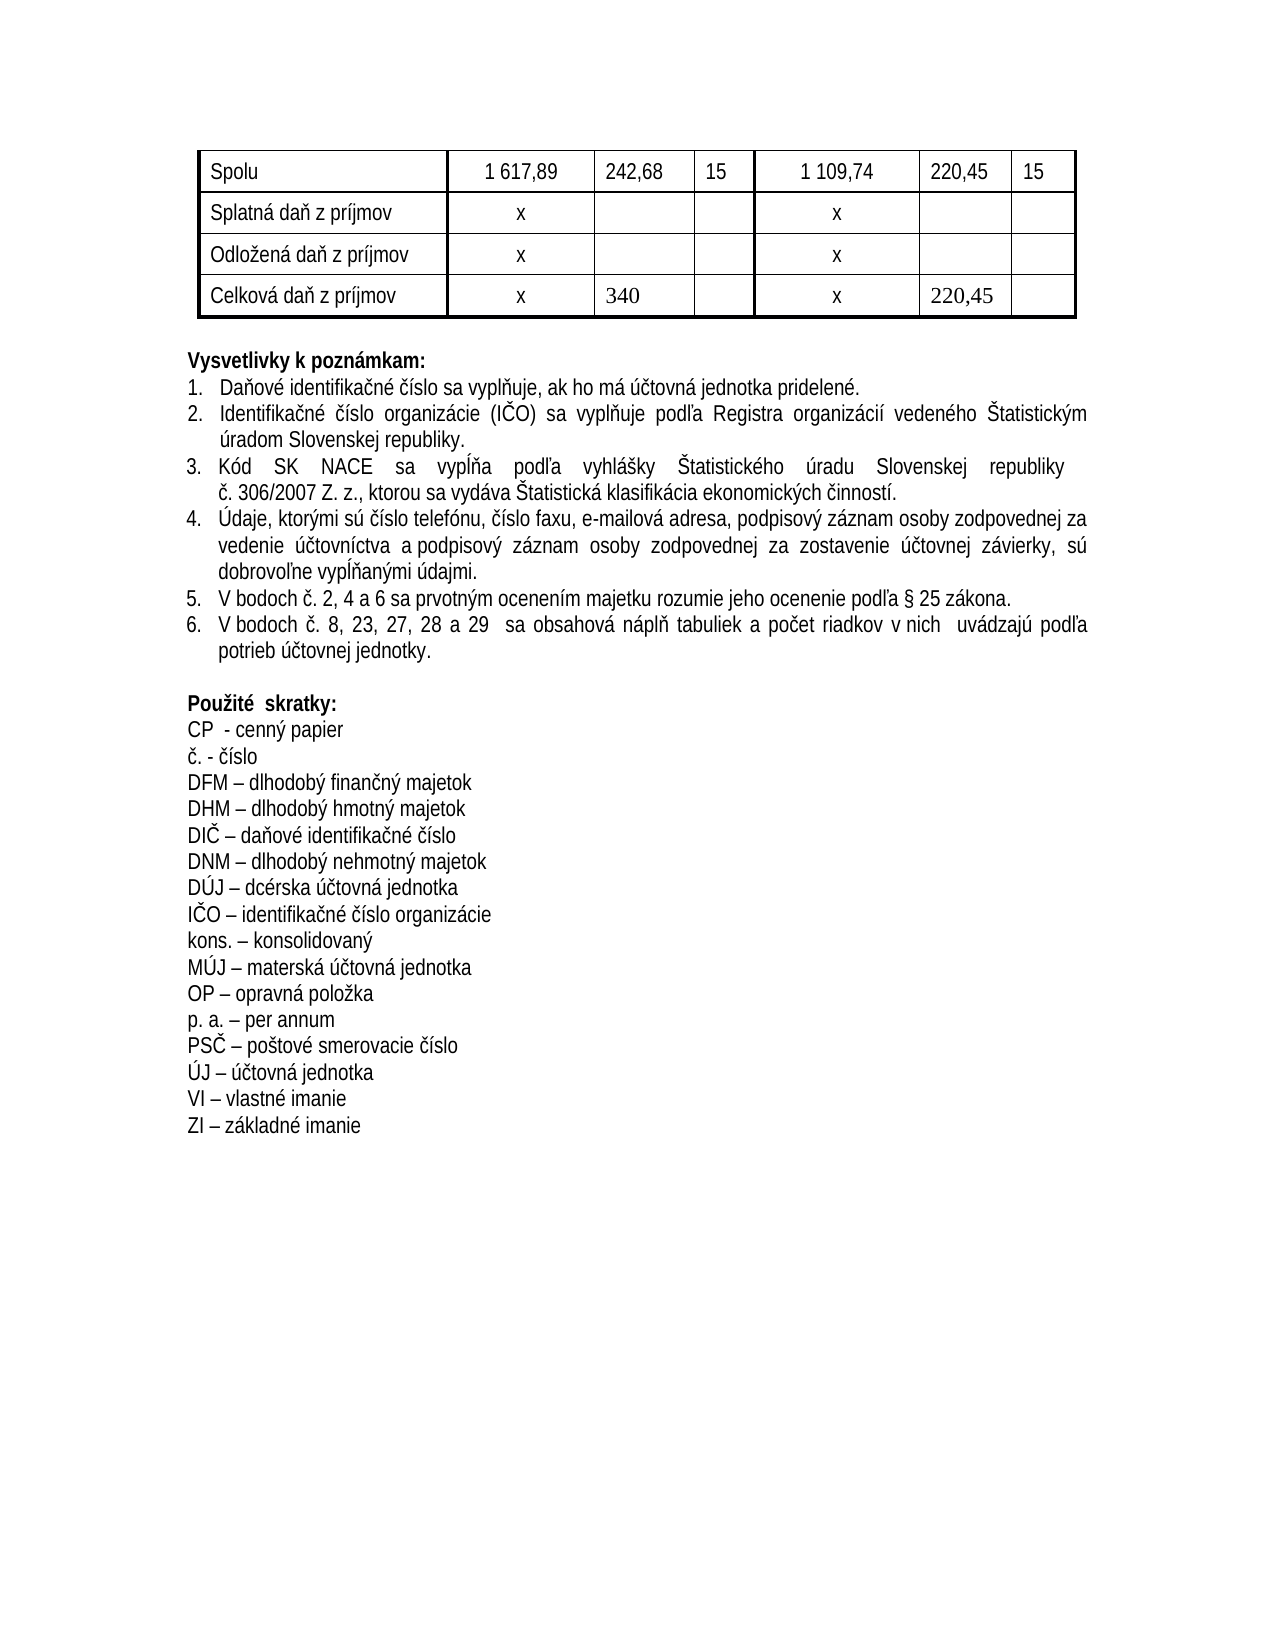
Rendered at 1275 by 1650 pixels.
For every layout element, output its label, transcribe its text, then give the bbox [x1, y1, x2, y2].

table_cell Spolu [201, 151, 446, 191]
text 4. Údaje, ktorými sú číslo telefónu, číslo faxu, e-mailová adresa, podpisový záznam osoby zodpovednej za vedenie účtovníctva a podpisový záznam osoby zodpovednej za zostavenie účtovnej závierky, sú dobrovoľne vypĺňanými údajmi. [186, 505, 1087, 584]
text DHM – dlhodobý hmotný majetok [187, 795, 1087, 822]
table_cell x [449, 193, 594, 233]
text DIČ – daňové identifikačné číslo [187, 822, 1087, 848]
text 5. V bodoch č. 2, 4 a 6 sa prvotným ocenením majetku rozumie jeho ocenenie podľa § 25 zákona. [186, 584, 1087, 611]
table_cell [595, 234, 694, 274]
text ZI – základné imanie [187, 1112, 1087, 1138]
table_cell [920, 193, 1011, 233]
table_cell [695, 193, 753, 233]
table_cell 340 [595, 275, 694, 315]
table_cell Celková daň z príjmov [201, 275, 446, 315]
text 1. Daňové identifikačné číslo sa vyplňuje, ak ho má účtovná jednotka pridelené. [187, 374, 1087, 400]
table_cell [595, 193, 694, 233]
text MÚJ – materská účtovná jednotka [187, 953, 1087, 980]
table_cell Odložená daň z príjmov [201, 234, 446, 274]
text kons. – konsolidovaný [187, 927, 1087, 953]
table_cell 220,45 [920, 275, 1011, 315]
table_cell x [756, 193, 919, 233]
table_cell [695, 275, 753, 315]
text PSČ – poštové smerovacie číslo [187, 1032, 1087, 1059]
text p. a. – per annum [187, 1006, 1087, 1032]
text 3. Kód SK NACE sa vypĺňa podľa vyhlášky Štatistického úradu Slovenskej republiky č. 306/2007 Z. z., ktorou sa vydáva Štatistická klasifikácia ekonomických činností. [186, 453, 1087, 505]
text DÚJ – dcérska účtovná jednotka [187, 874, 1087, 901]
table_cell Splatná daň z príjmov [201, 193, 446, 233]
table_cell 15 [1012, 151, 1074, 191]
table_cell 242,68 [595, 151, 694, 191]
table_cell x [756, 234, 919, 274]
text OP – opravná položka [187, 980, 1087, 1006]
table_cell [920, 234, 1011, 274]
table_cell [1012, 234, 1074, 274]
text VI – vlastné imanie [187, 1085, 1087, 1112]
table_cell [1012, 193, 1074, 233]
text 6. V bodoch č. 8, 23, 27, 28 a 29 sa obsahová náplň tabuliek a počet riadkov v nich uvádzajú podľa potrieb účtovnej jednotky. [186, 611, 1087, 663]
table_cell 1 617,89 [449, 151, 594, 191]
text ÚJ – účtovná jednotka [187, 1059, 1087, 1085]
text č. - číslo [187, 743, 1087, 769]
text 2. Identifikačné číslo organizácie (IČO) sa vyplňuje podľa Registra organizácií vedeného Štatistickým úradom Slovenskej republiky. [187, 400, 1087, 453]
table_cell x [449, 275, 594, 315]
text Vysvetlivky k poznámkam: [187, 347, 1087, 374]
text DFM – dlhodobý finančný majetok [187, 769, 1087, 795]
table_cell 15 [695, 151, 753, 191]
table_cell x [756, 275, 919, 315]
table_cell [695, 234, 753, 274]
table_cell 220,45 [920, 151, 1011, 191]
text CP - cenný papier [187, 716, 1087, 743]
table_cell x [449, 234, 594, 274]
table_cell 1 109,74 [756, 151, 919, 191]
text Použité skratky: [187, 690, 1087, 716]
table_cell [1012, 275, 1074, 315]
text IČO – identifikačné číslo organizácie [187, 901, 1087, 927]
text DNM – dlhodobý nehmotný majetok [187, 848, 1087, 874]
